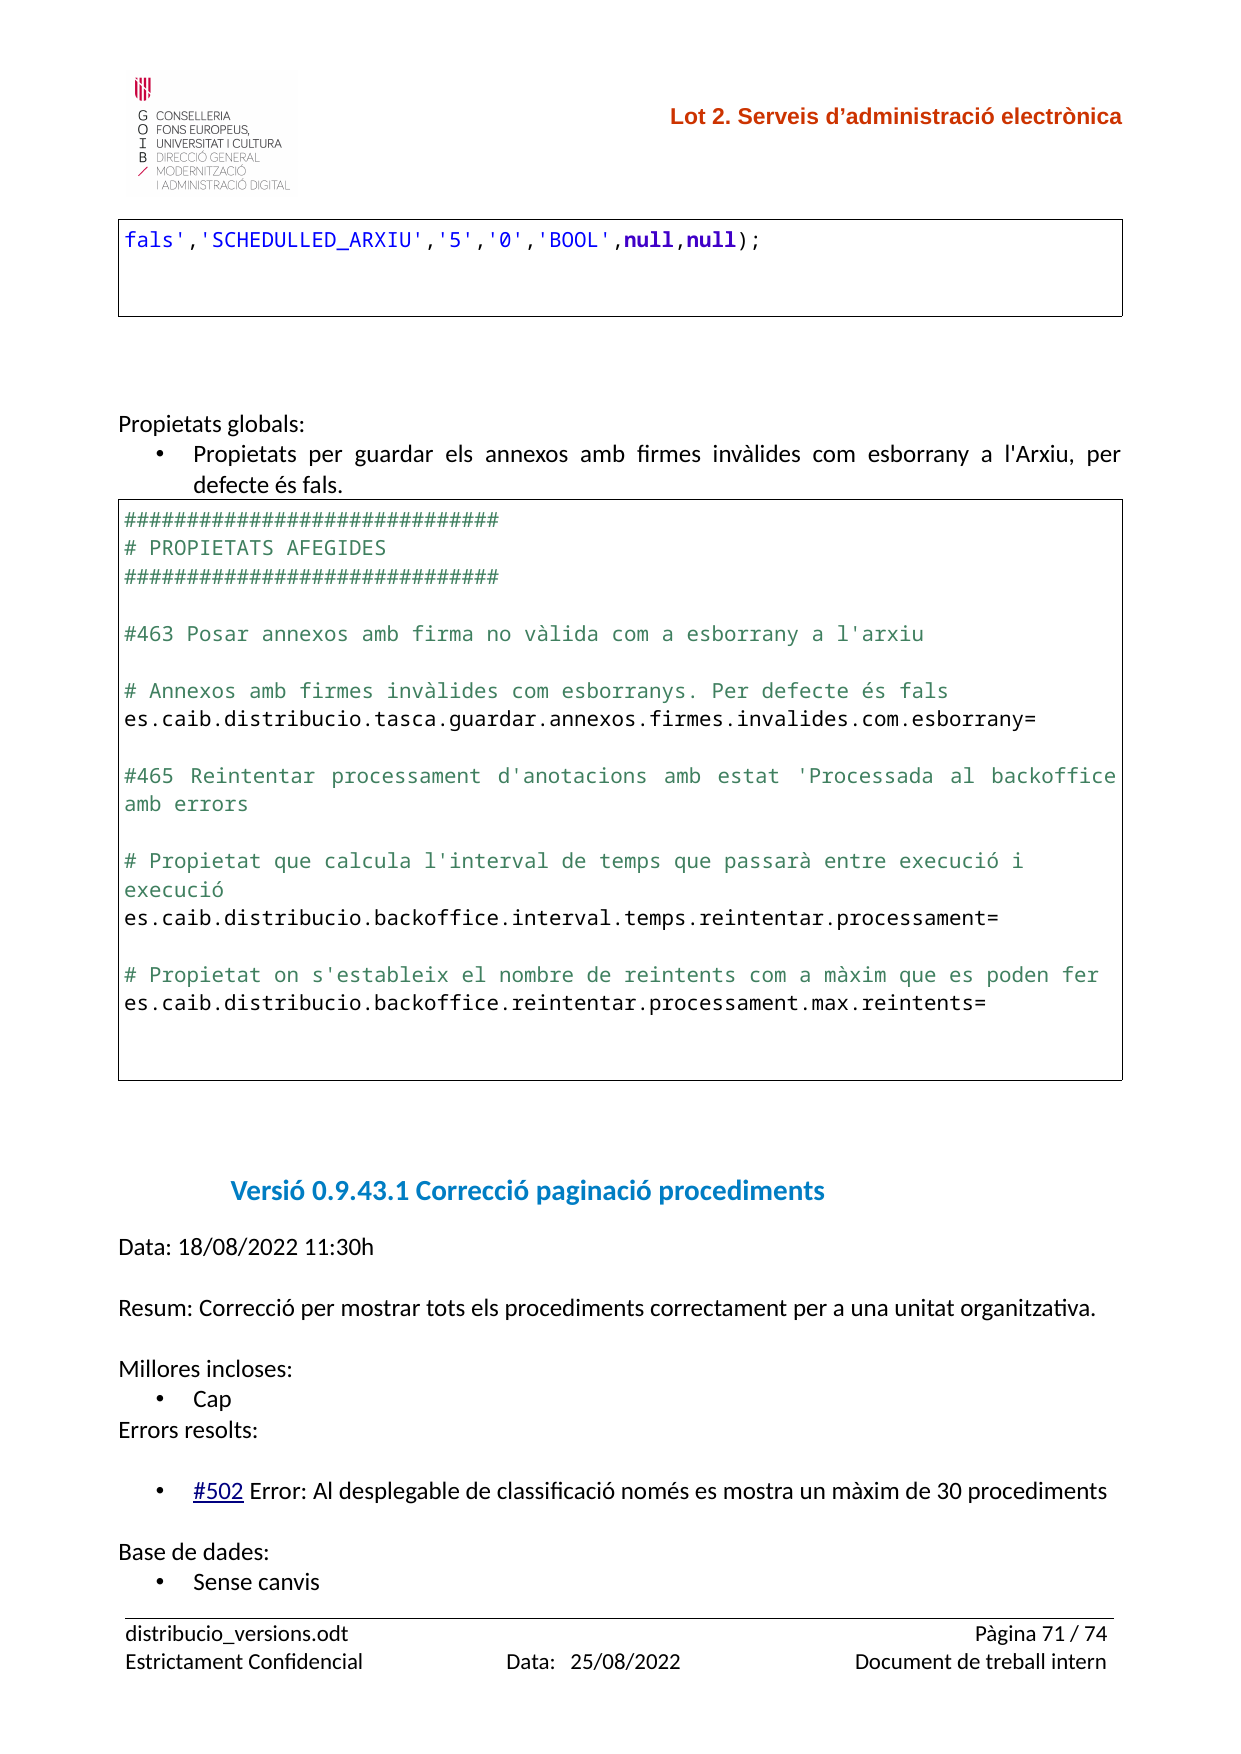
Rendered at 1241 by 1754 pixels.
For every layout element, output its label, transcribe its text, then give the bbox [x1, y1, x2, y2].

text Resum: Correcció per mostrar tots els procediments correctament per a una unitat organitzativa. [118, 1292, 1122, 1322]
list Sense canvis [156, 1567, 1122, 1597]
table_header fals','SCHEDULLED_ARXIU','5','0','BOOL',null,null); [119, 220, 1122, 316]
list #502 Error: Al desplegable de classificació només es mostra un màxim de 30 procediments [156, 1475, 1122, 1506]
text Propietats globals: [118, 408, 1122, 438]
table_header ############################## # PROPIETATS AFEGIDES ############################## #463 Posar annexos amb firma no vàlida com a esborrany a l'arxiu # Annexos amb firmes invàlides com esborranys. Per defecte és fals es.caib.distribucio.tasca.guardar.annexos.firmes.invalides.com.esborrany= #465 Reintentar processament d'anotacions amb estat 'Processada al backoffice amb errors # Propietat que calcula l'interval de temps que passarà entre execució i execució es.caib.distribucio.backoffice.interval.temps.reintentar.processament= # Propietat on s'estableix el nombre de reintents com a màxim que es poden fer es.caib.distribucio.backoffice.reintentar.processament.max.reintents= [119, 500, 1122, 1079]
text Data: 18/08/2022 11:30h [118, 1231, 1122, 1261]
text Errors resolts: [118, 1414, 1122, 1444]
text Millores incloses: [118, 1353, 1122, 1383]
picture [126, 70, 299, 197]
list Cap [156, 1383, 1122, 1414]
subtitle Versió 0.9.43.1 Correcció paginació procediments [153, 1172, 1122, 1207]
text Base de dades: [118, 1536, 1122, 1567]
list Propietats per guardar els annexos amb firmes invàlides com esborrany a l'Arxiu, per defecte és fals. [156, 438, 1122, 499]
